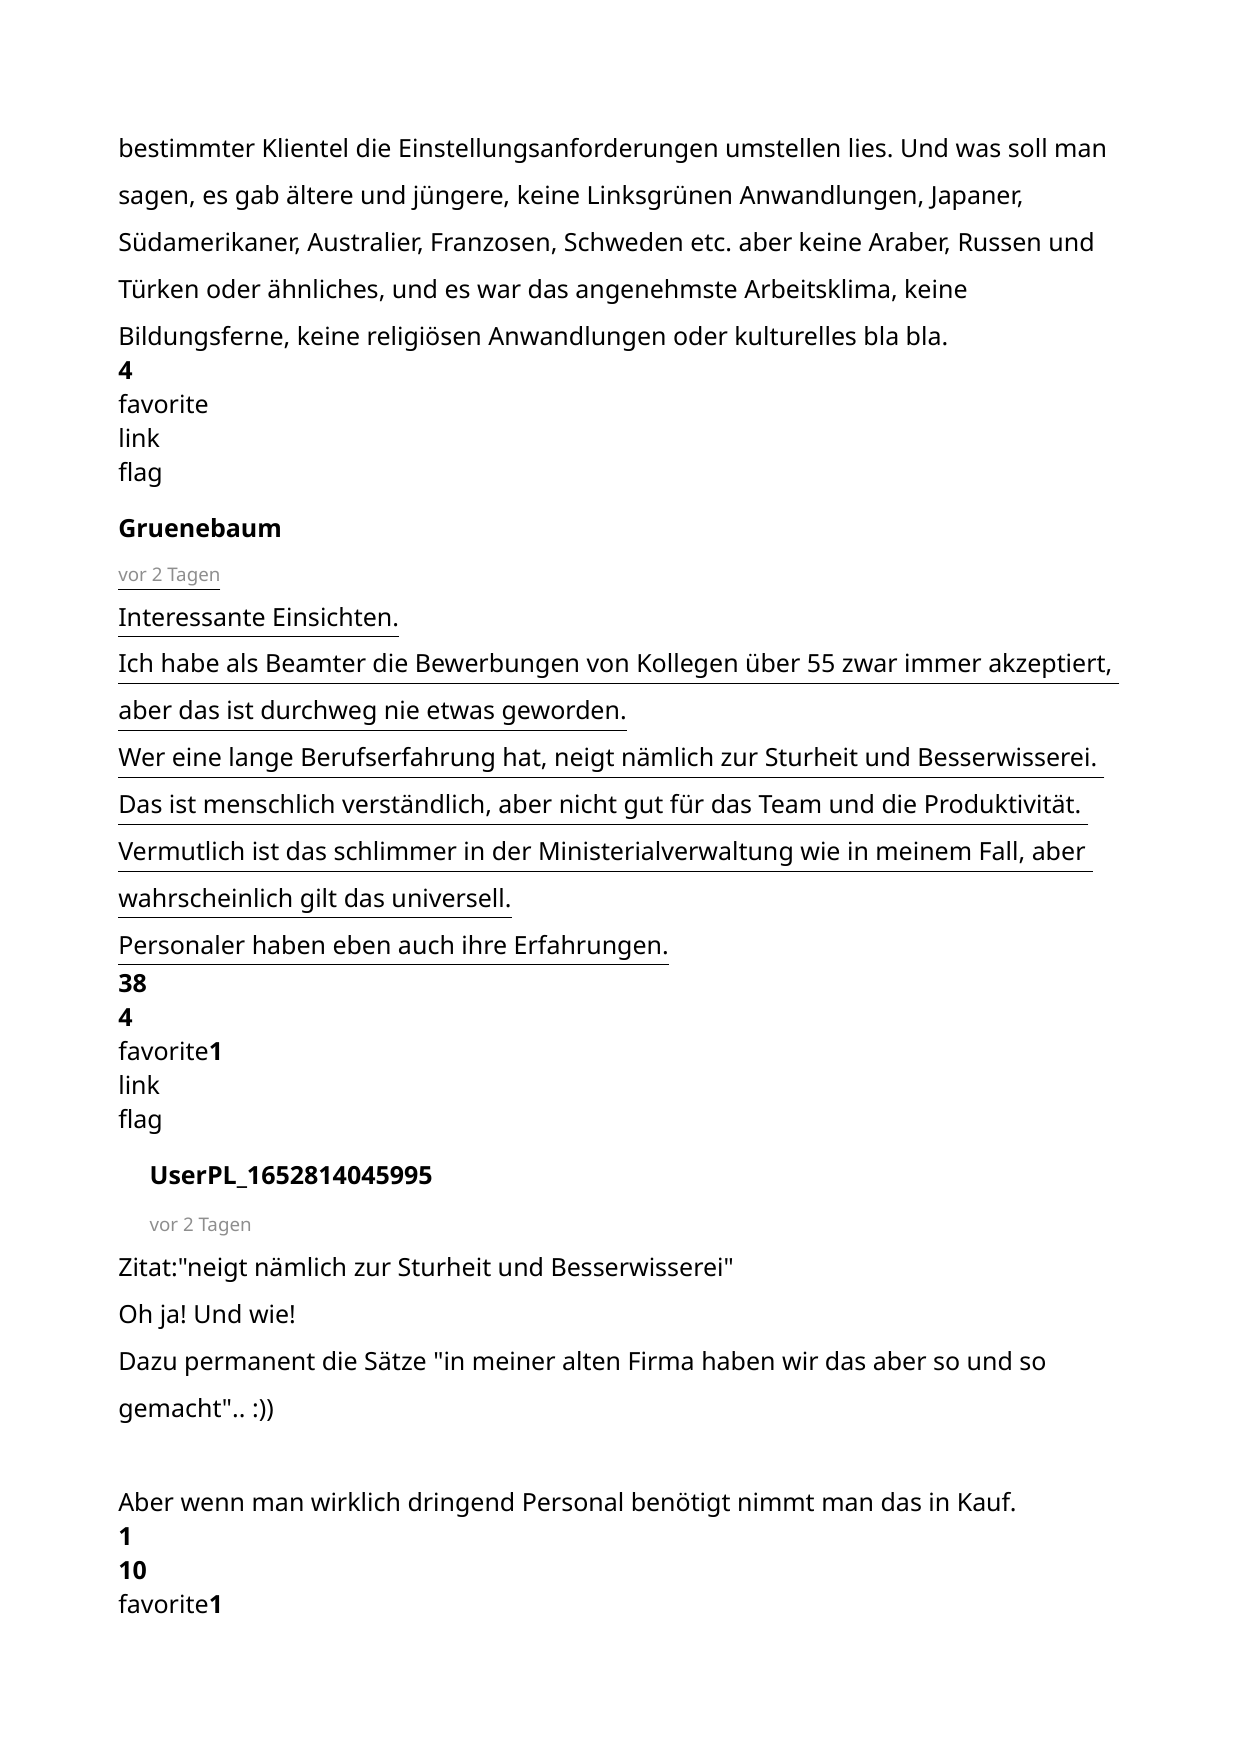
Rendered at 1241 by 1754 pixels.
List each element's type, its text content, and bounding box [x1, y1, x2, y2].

text 4 [118, 999, 1122, 1033]
text Gruenebaum [118, 504, 1114, 545]
text Zitat:"neigt nämlich zur Sturheit und Besserwisserei" Oh ja! Und wie! Dazu permanent die Sätze "in meiner alten Firma haben wir das aber so und so gemacht".. :)) Aber wenn man wirklich dringend Personal benötigt nimmt man das in Kauf. [118, 1237, 1122, 1518]
text 38 [118, 965, 1122, 999]
text flag [118, 1102, 1122, 1136]
text favorite [118, 387, 1122, 421]
text 1 [118, 1518, 1122, 1552]
text favorite1 [118, 1587, 1122, 1621]
text 10 [118, 1552, 1122, 1587]
text 4 [118, 352, 1122, 387]
text bestimmter Klientel die Einstellungsanforderungen umstellen lies. Und was soll man sagen, es gab ältere und jüngere, keine Linksgrünen Anwandlungen, Japaner, Südamerikaner, Australier, Franzosen, Schweden etc. aber keine Araber, Russen und Türken oder ähnliches, und es war das angenehmste Arbeitsklima, keine Bildungsferne, keine religiösen Anwandlungen oder kulturelles bla bla. [118, 118, 1122, 352]
text favorite1 [118, 1033, 1122, 1067]
text link [118, 1067, 1122, 1102]
text vor 2 Tagen [118, 561, 1122, 590]
text vor 2 Tagen [149, 1207, 1122, 1237]
text link [118, 421, 1122, 455]
text UserPL_1652814045995 [149, 1151, 1114, 1192]
text Interessante Einsichten. Ich habe als Beamter die Bewerbungen von Kollegen über 55 zwar immer akzeptiert, aber das ist durchweg nie etwas geworden. Wer eine lange Berufserfahrung hat, neigt nämlich zur Sturheit und Besserwisserei. Das ist menschlich verständlich, aber nicht gut für das Team und die Produktivität. Vermutlich ist das schlimmer in der Ministerialverwaltung wie in meinem Fall, aber wahrscheinlich gilt das universell. Personaler haben eben auch ihre Erfahrungen. [118, 590, 1122, 965]
text flag [118, 455, 1122, 489]
